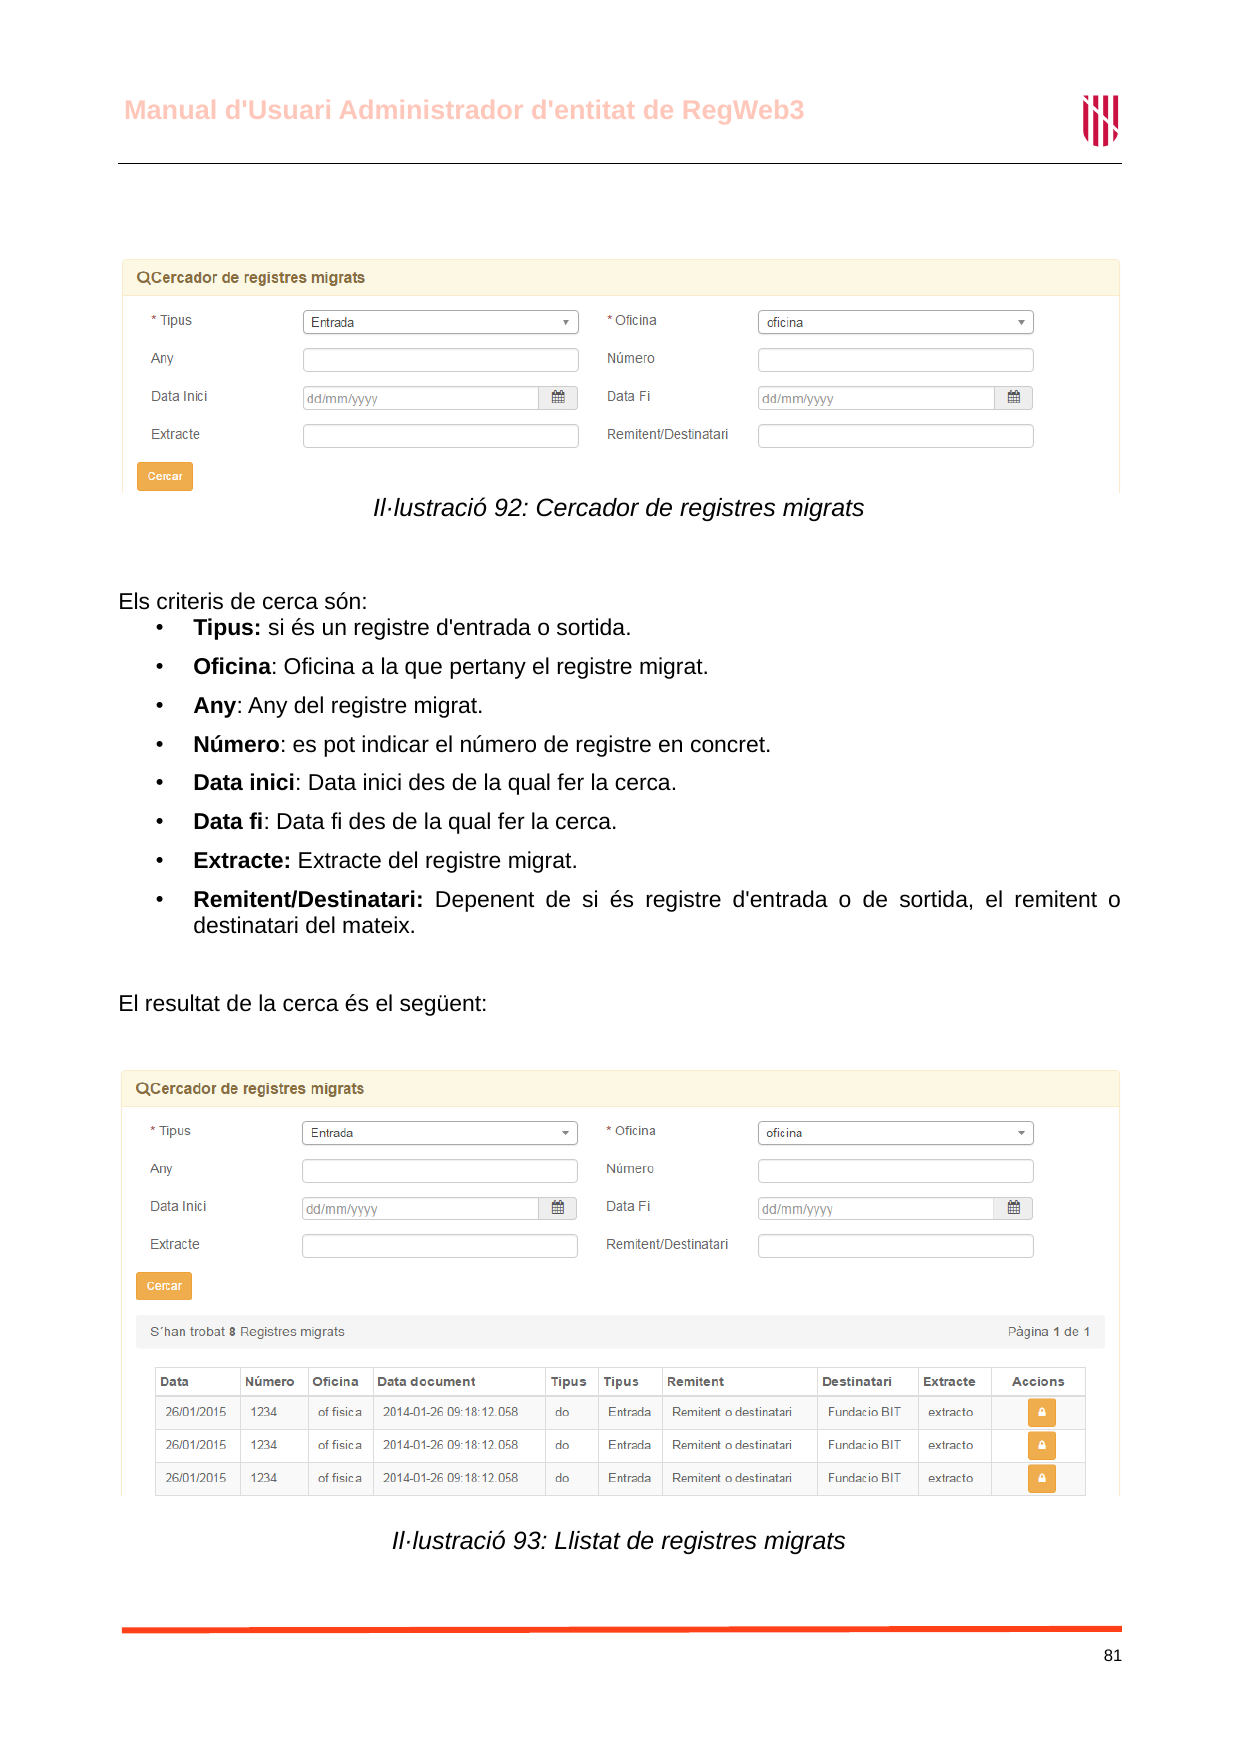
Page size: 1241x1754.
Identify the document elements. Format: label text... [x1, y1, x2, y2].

list Tipus: si és un registre d'entrada o sortida. [156, 614, 1122, 640]
list Número: es pot indicar el número de registre en concret. [156, 731, 1122, 757]
text Il·lustració 92: Cercador de registres migrats [118, 493, 1122, 521]
list Extracte: Extracte del registre migrat. [156, 847, 1122, 873]
list Data fi: Data fi des de la qual fer la cerca. [156, 808, 1122, 834]
text Els criteris de cerca són: [118, 588, 1122, 614]
list Remitent/Destinatari: Depenent de si és registre d'entrada o de sortida, el remitent o destinatari del mateix. [156, 886, 1122, 939]
list Any: Any del registre migrat. [156, 692, 1122, 718]
picture [1080, 93, 1121, 148]
text Il·lustració 93: Llistat de registres migrats [118, 1526, 1122, 1554]
list Oficina: Oficina a la que pertany el registre migrat. [156, 653, 1122, 679]
text El resultat de la cerca és el següent: [118, 990, 1122, 1016]
list Data inici: Data inici des de la qual fer la cerca. [156, 769, 1122, 796]
